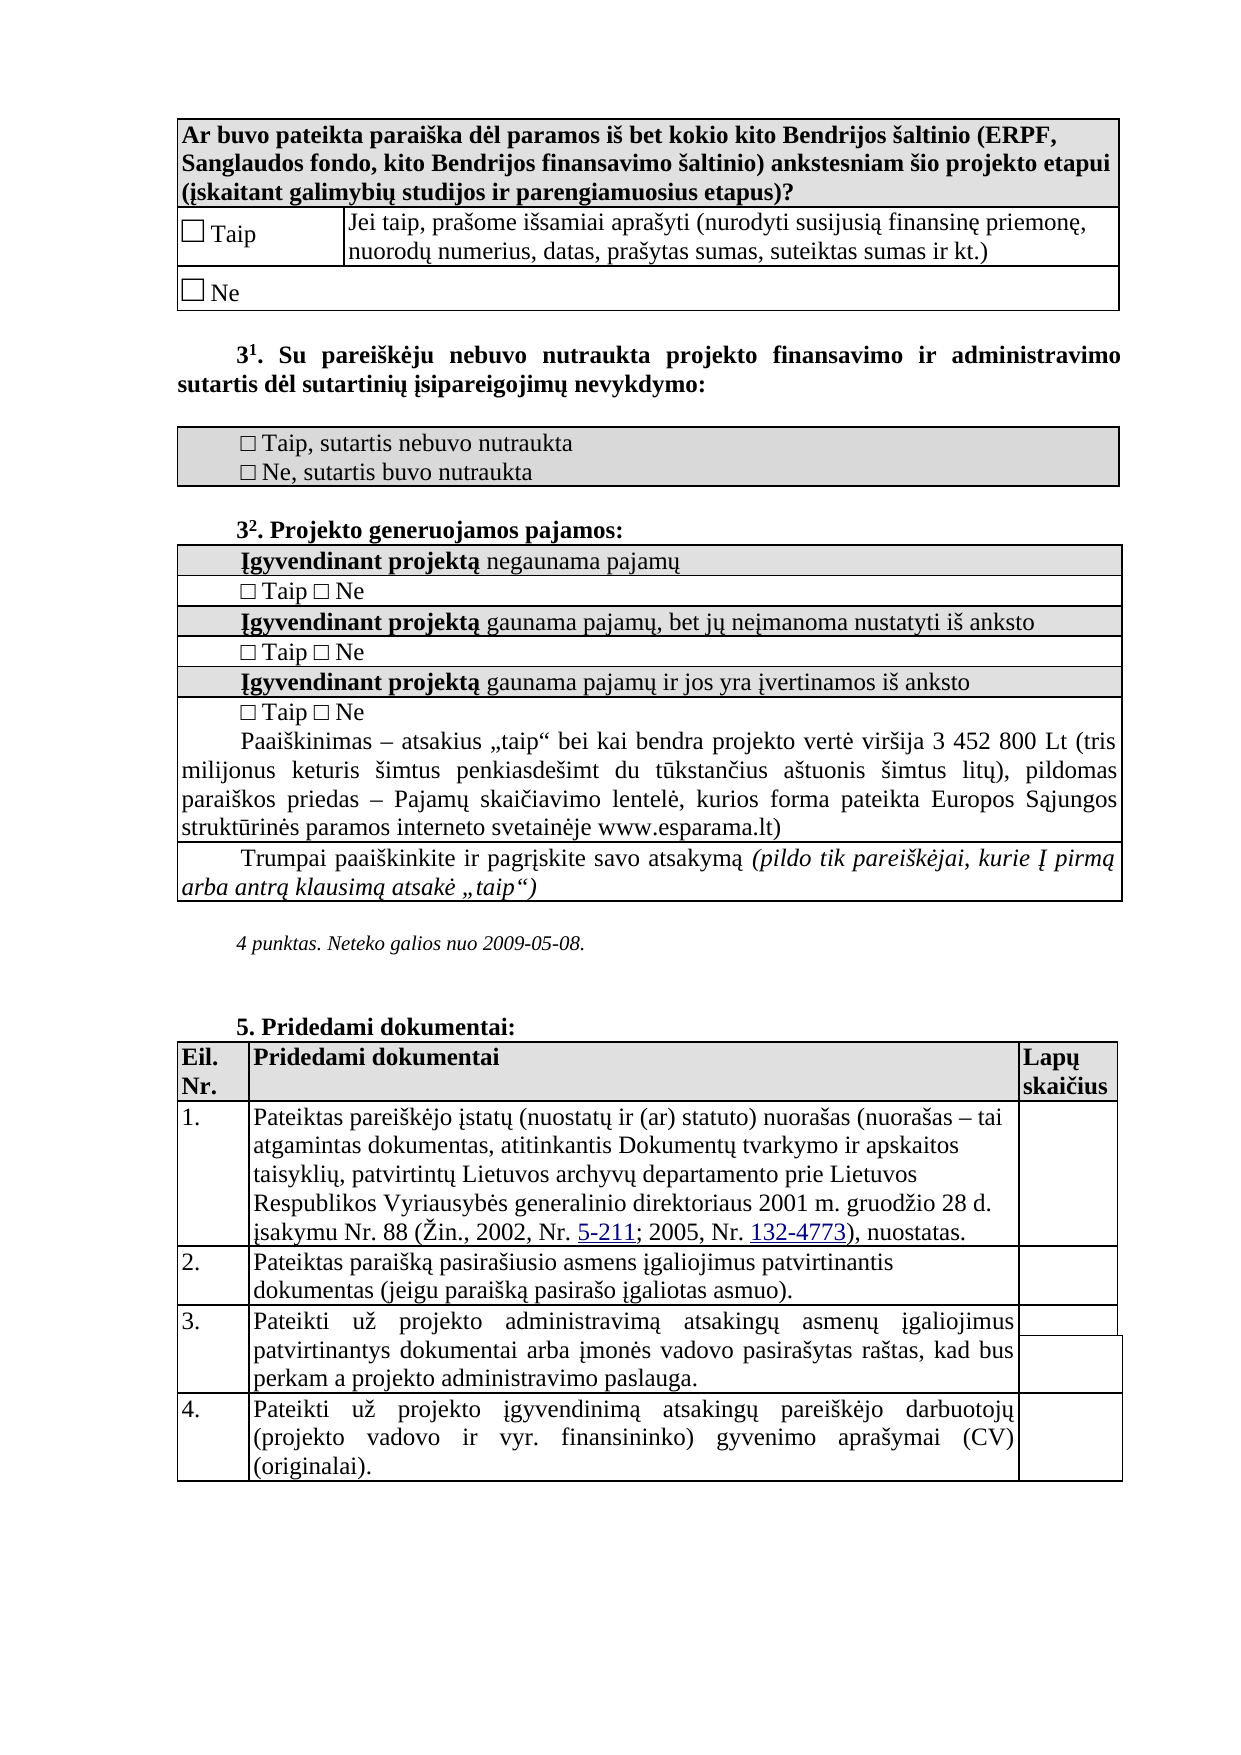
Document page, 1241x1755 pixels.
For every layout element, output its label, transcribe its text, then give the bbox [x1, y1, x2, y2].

text 5. Pridedami dokumentai: [177, 1012, 1122, 1041]
table_cell 2. [178, 1247, 248, 1304]
text 31. Su pareiškėju nebuvo nutraukta projekto finansavimo ir administravimo sutartis dėl sutartinių įsipareigojimų nevykdymo: [177, 340, 1122, 397]
table_header □ Taip, sutartis nebuvo nutraukta □ Ne, sutartis buvo nutraukta [178, 428, 1118, 485]
table_cell Pateiktas paraišką pasirašiusio asmens įgaliojimus patvirtinantis dokumentas (jeigu paraišką pasirašo įgaliotas asmuo). [250, 1247, 1018, 1304]
table_cell Ar buvo pateikta paraiška dėl paramos iš bet kokio kito Bendrijos šaltinio (ERPF, Sanglaudos fondo, kito Bendrijos finansavimo šaltinio) ankstesniam šio projekto etapui (įskaitant galimybių studijos ir parengiamuosius etapus)? [178, 120, 1118, 206]
table_cell □ Ne [178, 267, 1118, 310]
table_cell Įgyvendinant projektą gaunama pajamų ir jos yra įvertinamos iš anksto [178, 667, 1121, 696]
table_header Įgyvendinant projektą negaunama pajamų [178, 546, 1121, 575]
table_header Lapų skaičius [1020, 1043, 1117, 1100]
table_cell [1020, 1336, 1122, 1392]
table_cell 4. [178, 1394, 248, 1480]
table_cell Pateikti už projekto administravimą atsakingų asmenų įgaliojimus patvirtinantys dokumentai arba įmonės vadovo pasirašytas raštas, kad bus perkam a projekto administravimo paslauga. [250, 1306, 1018, 1392]
table_header [1118, 1041, 1122, 1100]
table_cell [1020, 1306, 1117, 1335]
table_header Pridedami dokumentai [250, 1043, 1018, 1100]
table_cell [1118, 1100, 1122, 1245]
table_cell [1118, 1304, 1122, 1335]
table_cell [1020, 1394, 1122, 1480]
table_cell [1020, 1247, 1117, 1304]
table_cell □ Taip □ Ne [178, 637, 1121, 666]
table_cell Trumpai paaiškinkite ir pagrįskite savo atsakymą (pildo tik pareiškėjai, kurie Į pirmą arba antrą klausimą atsakė „taip“) [178, 843, 1121, 900]
table_cell □ Taip [178, 208, 343, 265]
table_cell Jei taip, prašome išsamiai aprašyti (nurodyti susijusią finansinę priemonę, nuorodų numerius, datas, prašytas sumas, suteiktas sumas ir kt.) [345, 208, 1118, 265]
table_cell 1. [178, 1102, 248, 1245]
table_cell [1020, 1102, 1117, 1245]
table_cell Pateiktas pareiškėjo įstatų (nuostatų ir (ar) statuto) nuorašas (nuorašas – tai atgamintas dokumentas, atitinkantis Dokumentų tvarkymo ir apskaitos taisyklių, patvirtintų Lietuvos archyvų departamento prie Lietuvos Respublikos Vyriausybės generalinio direktoriaus 2001 m. gruodžio 28 d. įsakymu Nr. 88 (Žin., 2002, Nr. 5-211; 2005, Nr. 132-4773), nuostatas. [250, 1102, 1018, 1245]
table_cell 3. [178, 1306, 248, 1392]
table_header Eil. Nr. [178, 1043, 248, 1100]
table_cell □ Taip □ Ne Paaiškinimas – atsakius „taip“ bei kai bendra projekto vertė viršija 3 452 800 Lt (tris milijonus keturis šimtus penkiasdešimt du tūkstančius aštuonis šimtus litų), pildomas paraiškos priedas – Pajamų skaičiavimo lentelė, kurios forma pateikta Europos Sąjungos struktūrinės paramos interneto svetainėje www.esparama.lt) [178, 698, 1121, 841]
table_cell [1118, 1245, 1122, 1304]
text 4 punktas. Neteko galios nuo 2009-05-08. [177, 931, 1122, 955]
text 32. Projekto generuojamos pajamos: [177, 516, 1122, 544]
table_cell □ Taip □ Ne [178, 576, 1121, 605]
table_cell Pateikti už projekto įgyvendinimą atsakingų pareiškėjo darbuotojų (projekto vadovo ir vyr. finansininko) gyvenimo aprašymai (CV) (originalai). [250, 1394, 1018, 1480]
table_cell Įgyvendinant projektą gaunama pajamų, bet jų neįmanoma nustatyti iš anksto [178, 607, 1121, 635]
